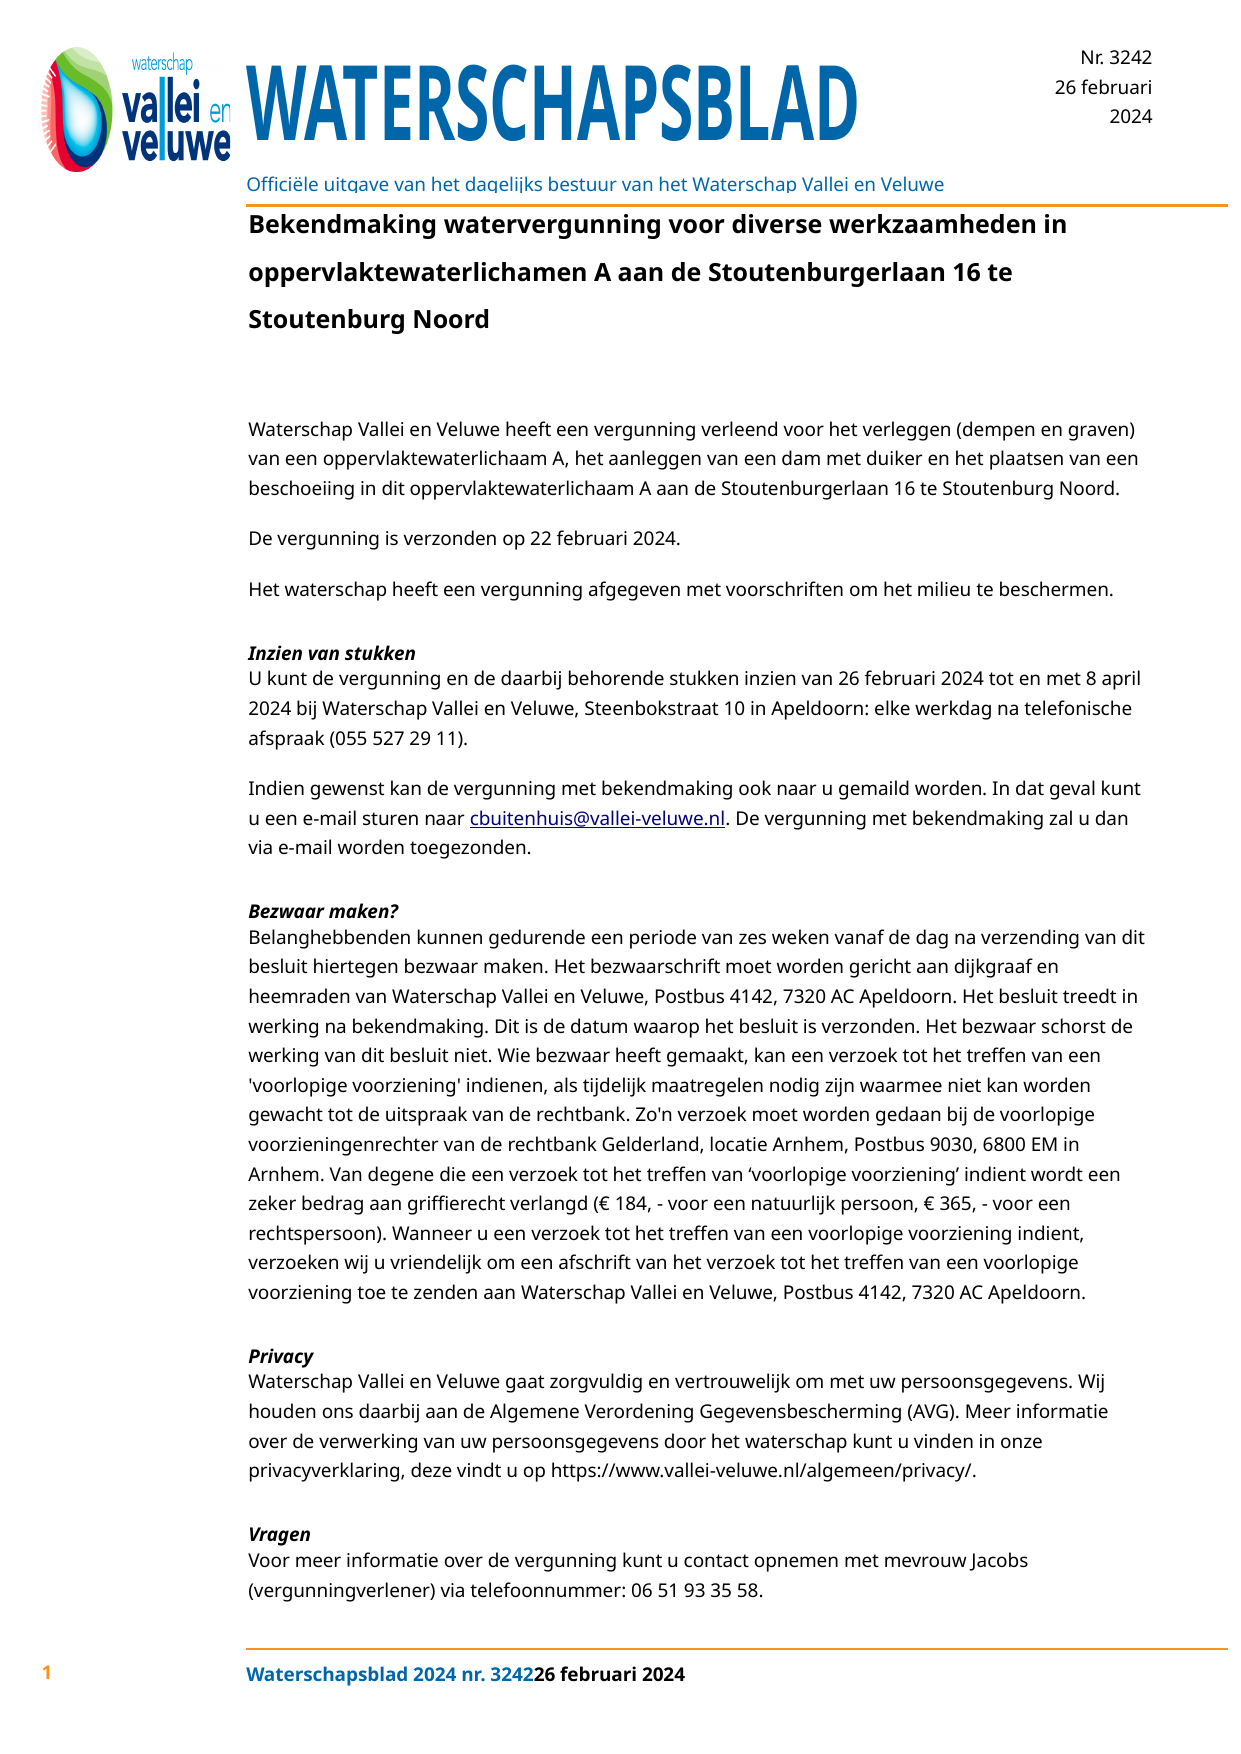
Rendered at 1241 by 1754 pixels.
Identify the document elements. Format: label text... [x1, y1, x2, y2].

text Het waterschap heeft een vergunning afgegeven met voorschriften om het milieu te beschermen. [248, 576, 1152, 602]
text Vragen [248, 1521, 1152, 1547]
text Privacy [248, 1343, 1152, 1369]
text Inzien van stukken [248, 640, 1152, 666]
text Bekendmaking watervergunning voor diverse werkzaamheden in oppervlaktewaterlichamen A aan de Stoutenburgerlaan 16 te Stoutenburg Noord [248, 207, 1152, 336]
text U kunt de vergunning en de daarbij behorende stukken inzien van 26 februari 2024 tot en met 8 april 2024 bij Waterschap Vallei en Veluwe, Steenbokstraat 10 in Apeldoorn: elke werkdag na telefonische afspraak (055 527 29 11). [248, 666, 1152, 751]
text Waterschap Vallei en Veluwe heeft een vergunning verleend voor het verleggen (dempen en graven) van een oppervlaktewaterlichaam A, het aanleggen van een dam met duiker en het plaatsen van een beschoeiing in dit oppervlaktewaterlichaam A aan de Stoutenburgerlaan 16 te Stoutenburg Noord. [248, 416, 1152, 501]
text Voor meer informatie over de vergunning kunt u contact opnemen met mevrouw Jacobs (vergunningverlener) via telefoonnummer: 06 51 93 35 58. [248, 1547, 1152, 1602]
text De vergunning is verzonden op 22 februari 2024. [248, 526, 1152, 551]
text Belanghebbenden kunnen gedurende een periode van zes weken vanaf de dag na verzending van dit besluit hiertegen bezwaar maken. Het bezwaarschrift moet worden gericht aan dijkgraaf en heemraden van Waterschap Vallei en Veluwe, Postbus 4142, 7320 AC Apeldoorn. Het besluit treedt in werking na bekendmaking. Dit is de datum waarop het besluit is verzonden. Het bezwaar schorst de werking van dit besluit niet. Wie bezwaar heeft gemaakt, kan een verzoek tot het treffen van een 'voorlopige voorziening' indienen, als tijdelijk maatregelen nodig zijn waarmee niet kan worden gewacht tot de uitspraak van de rechtbank. Zo'n verzoek moet worden gedaan bij de voorlopige voorzieningenrechter van de rechtbank Gelderland, locatie Arnhem, Postbus 9030, 6800 EM in Arnhem. Van degene die een verzoek tot het treffen van ‘voorlopige voorziening’ indient wordt een zeker bedrag aan griffierecht verlangd (€ 184, - voor een natuurlijk persoon, € 365, - voor een rechtspersoon). Wanneer u een verzoek tot het treffen van een voorlopige voorziening indient, verzoeken wij u vriendelijk om een afschrift van het verzoek tot het treffen van een voorlopige voorziening toe te zenden aan Waterschap Vallei en Veluwe, Postbus 4142, 7320 AC Apeldoorn. [248, 924, 1152, 1305]
text Indien gewenst kan de vergunning met bekendmaking ook naar u gemaild worden. In dat geval kunt u een e-mail sturen naar cbuitenhuis@vallei-veluwe.nl. De vergunning met bekendmaking zal u dan via e-mail worden toegezonden. [248, 775, 1152, 860]
picture [41, 47, 231, 172]
text Bezwaar maken? [248, 898, 1152, 924]
text Waterschap Vallei en Veluwe gaat zorgvuldig en vertrouwelijk om met uw persoonsgegevens. Wij houden ons daarbij aan de Algemene Verordening Gegevensbescherming (AVG). Meer informatie over de verwerking van uw persoonsgegevens door het waterschap kunt u vinden in onze privacyverklaring, deze vindt u op https://www.vallei-veluwe.nl/algemeen/privacy/. [248, 1369, 1152, 1483]
